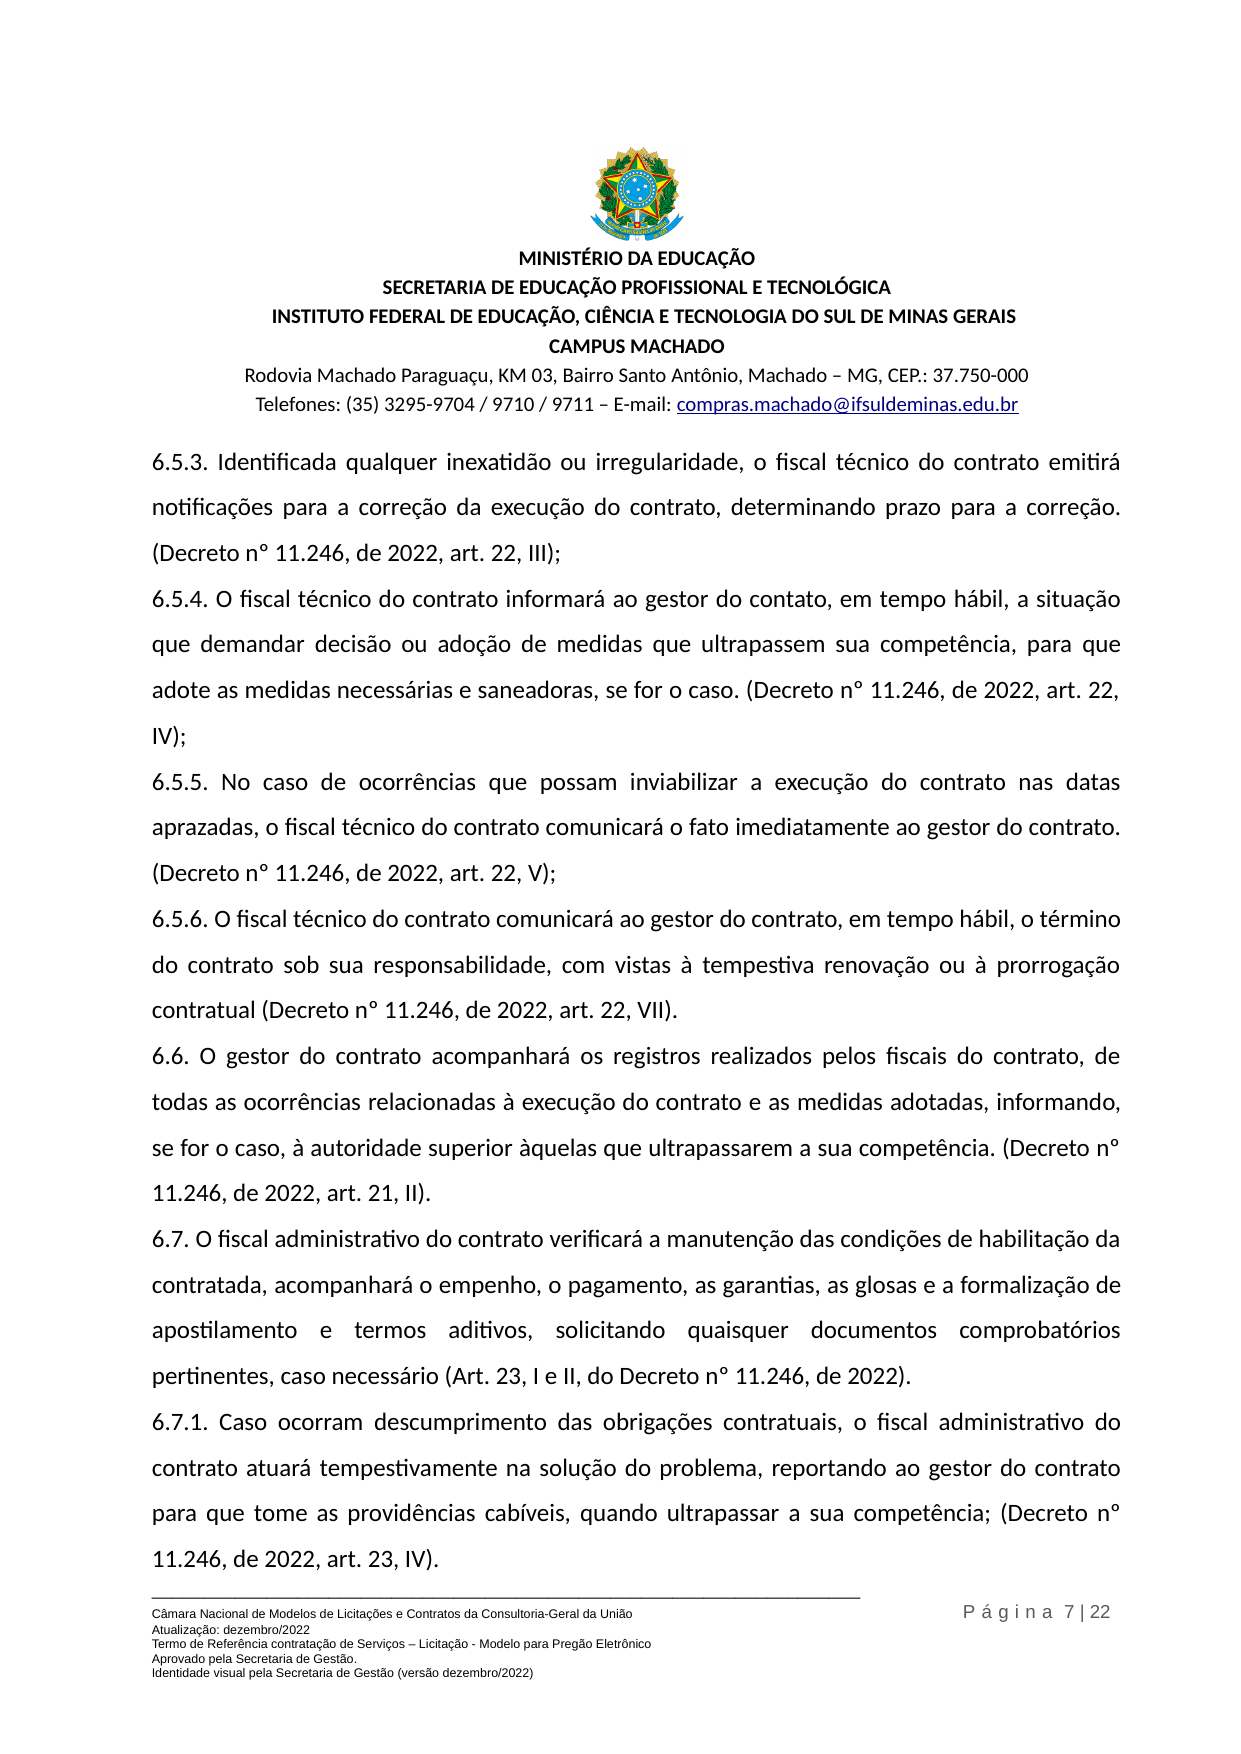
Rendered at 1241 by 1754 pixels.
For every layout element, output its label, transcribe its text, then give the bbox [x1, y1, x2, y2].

text 6.7.1. Caso ocorram descumprimento das obrigações contratuais, o fiscal administrativo do contrato atuará tempestivamente na solução do problema, reportando ao gestor do contrato para que tome as providências cabíveis, quando ultrapassar a sua competência; (Decreto nº 11.246, de 2022, art. 23, IV). [152, 1406, 1122, 1574]
text 6.7. O fiscal administrativo do contrato verificará a manutenção das condições de habilitação da contratada, acompanhará o empenho, o pagamento, as garantias, as glosas e a formalização de apostilamento e termos aditivos, solicitando quaisquer documentos comprobatórios pertinentes, caso necessário (Art. 23, I e II, do Decreto nº 11.246, de 2022). [152, 1223, 1122, 1391]
picture [630, 236, 645, 241]
text 6.5.3. Identificada qualquer inexatidão ou irregularidade, o fiscal técnico do contrato emitirá notificações para a correção da execução do contrato, determinando prazo para a correção. (Decreto nº 11.246, de 2022, art. 22, III); [152, 446, 1122, 568]
picture [656, 223, 665, 228]
picture [652, 219, 684, 241]
text 6.5.5. No caso de ocorrências que possam inviabilizar a execução do contrato nas datas aprazadas, o fiscal técnico do contrato comunicará o fato imediatamente ao gestor do contrato. (Decreto nº 11.246, de 2022, art. 22, V); [152, 766, 1122, 888]
text 6.5.6. O fiscal técnico do contrato comunicará ao gestor do contrato, em tempo hábil, o término do contrato sob sua responsabilidade, com vistas à tempestiva renovação ou à prorrogação contratual (Decreto nº 11.246, de 2022, art. 22, VII). [152, 903, 1122, 1025]
text 6.5.4. O fiscal técnico do contrato informará ao gestor do contato, em tempo hábil, a situação que demandar decisão ou adoção de medidas que ultrapassem sua competência, para que adote as medidas necessárias e saneadoras, se for o caso. (Decreto nº 11.246, de 2022, art. 22, IV); [152, 583, 1122, 751]
text 6.6. O gestor do contrato acompanhará os registros realizados pelos fiscais do contrato, de todas as ocorrências relacionadas à execução do contrato e as medidas adotadas, informando, se for o caso, à autoridade superior àquelas que ultrapassarem a sua competência. (Decreto nº 11.246, de 2022, art. 21, II). [152, 1040, 1122, 1208]
picture [590, 147, 684, 241]
